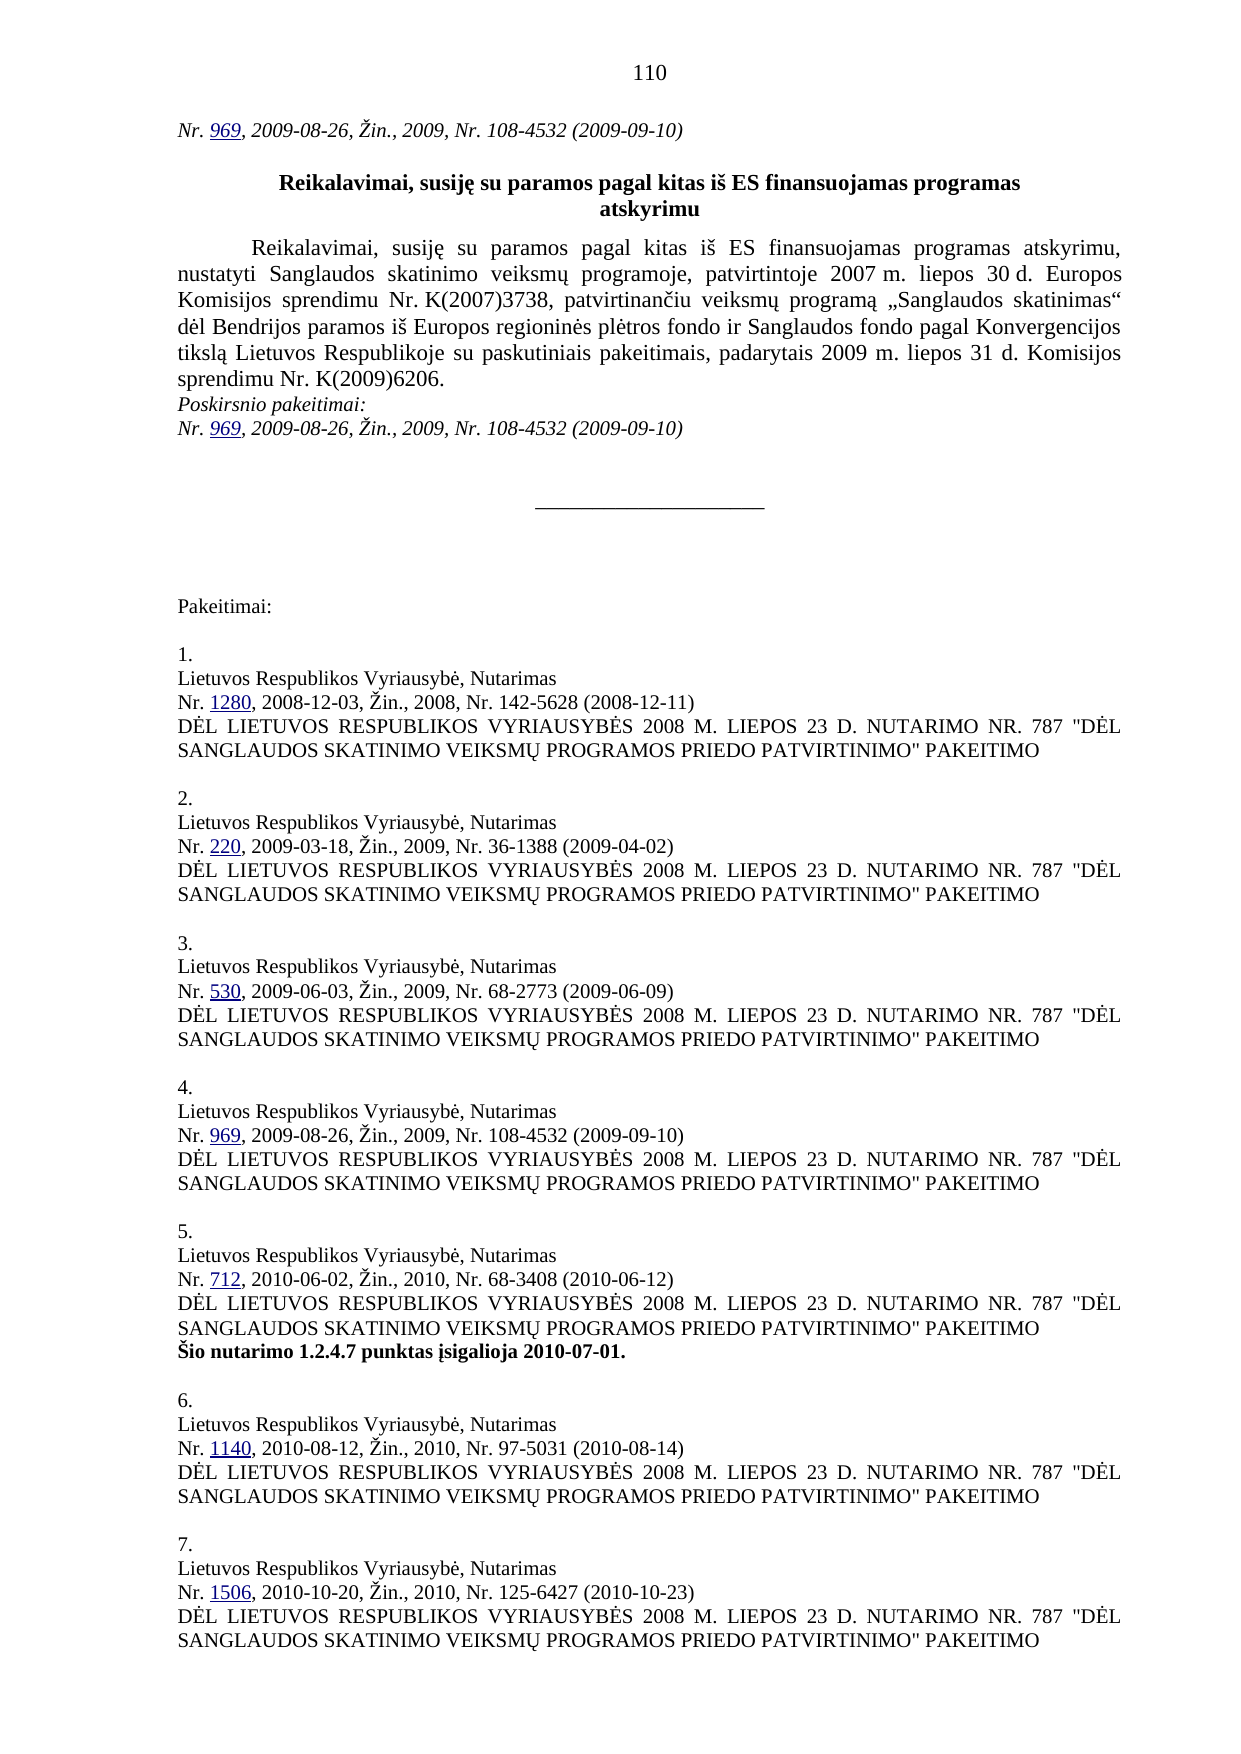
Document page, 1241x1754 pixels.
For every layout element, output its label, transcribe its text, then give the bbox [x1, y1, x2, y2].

text Nr. 530, 2009-06-03, Žin., 2009, Nr. 68-2773 (2009-06-09) [177, 978, 1122, 1003]
text Nr. 1280, 2008-12-03, Žin., 2008, Nr. 142-5628 (2008-12-11) [177, 690, 1122, 714]
text Nr. 969, 2009-08-26, Žin., 2009, Nr. 108-4532 (2009-09-10) [177, 118, 1122, 142]
text DĖL LIETUVOS RESPUBLIKOS VYRIAUSYBĖS 2008 M. LIEPOS 23 D. NUTARIMO NR. 787 "DĖL SANGLAUDOS SKATINIMO VEIKSMŲ PROGRAMOS PRIEDO PATVIRTINIMO" PAKEITIMO [177, 1291, 1122, 1339]
text Šio nutarimo 1.2.4.7 punktas įsigalioja 2010-07-01. [177, 1339, 1122, 1363]
text Nr. 969, 2009-08-26, Žin., 2009, Nr. 108-4532 (2009-09-10) [177, 416, 1122, 440]
text DĖL LIETUVOS RESPUBLIKOS VYRIAUSYBĖS 2008 M. LIEPOS 23 D. NUTARIMO NR. 787 "DĖL SANGLAUDOS SKATINIMO VEIKSMŲ PROGRAMOS PRIEDO PATVIRTINIMO" PAKEITIMO [177, 1147, 1122, 1195]
text Nr. 220, 2009-03-18, Žin., 2009, Nr. 36-1388 (2009-04-02) [177, 834, 1122, 858]
text Lietuvos Respublikos Vyriausybė, Nutarimas [177, 810, 1122, 834]
text 5. [177, 1219, 1122, 1243]
text Lietuvos Respublikos Vyriausybė, Nutarimas [177, 1099, 1122, 1123]
text 3. [177, 930, 1122, 954]
text Pakeitimai: [177, 593, 1122, 618]
text Nr. 1140, 2010-08-12, Žin., 2010, Nr. 97-5031 (2010-08-14) [177, 1436, 1122, 1460]
text DĖL LIETUVOS RESPUBLIKOS VYRIAUSYBĖS 2008 M. LIEPOS 23 D. NUTARIMO NR. 787 "DĖL SANGLAUDOS SKATINIMO VEIKSMŲ PROGRAMOS PRIEDO PATVIRTINIMO" PAKEITIMO [177, 714, 1122, 762]
text 1. [177, 642, 1122, 666]
text 4. [177, 1075, 1122, 1099]
text 6. [177, 1388, 1122, 1412]
text –––––––––––––––––––– [177, 493, 1122, 519]
text DĖL LIETUVOS RESPUBLIKOS VYRIAUSYBĖS 2008 M. LIEPOS 23 D. NUTARIMO NR. 787 "DĖL SANGLAUDOS SKATINIMO VEIKSMŲ PROGRAMOS PRIEDO PATVIRTINIMO" PAKEITIMO [177, 1003, 1122, 1051]
text Nr. 969, 2009-08-26, Žin., 2009, Nr. 108-4532 (2009-09-10) [177, 1123, 1122, 1147]
text DĖL LIETUVOS RESPUBLIKOS VYRIAUSYBĖS 2008 M. LIEPOS 23 D. NUTARIMO NR. 787 "DĖL SANGLAUDOS SKATINIMO VEIKSMŲ PROGRAMOS PRIEDO PATVIRTINIMO" PAKEITIMO [177, 858, 1122, 906]
text Reikalavimai, susiję su paramos pagal kitas iš ES finansuojamas programas atskyrimu, nustatyti Sanglaudos skatinimo veiksmų programoje, patvirtintoje 2007 m. liepos 30 d. Europos Komisijos sprendimu Nr. K(2007)3738, patvirtinančiu veiksmų programą „Sanglaudos skatinimas“ dėl Bendrijos paramos iš Europos regioninės plėtros fondo ir Sanglaudos fondo pagal Konvergencijos tikslą Lietuvos Respublikoje su paskutiniais pakeitimais, padarytais 2009 m. liepos 31 d. Komisijos sprendimu Nr. K(2009)6206. [177, 234, 1122, 392]
text Lietuvos Respublikos Vyriausybė, Nutarimas [177, 1556, 1122, 1580]
text Poskirsnio pakeitimai: [177, 392, 1122, 416]
text Lietuvos Respublikos Vyriausybė, Nutarimas [177, 954, 1122, 978]
text Nr. 712, 2010-06-02, Žin., 2010, Nr. 68-3408 (2010-06-12) [177, 1267, 1122, 1291]
text 7. [177, 1532, 1122, 1556]
text Nr. 1506, 2010-10-20, Žin., 2010, Nr. 125-6427 (2010-10-23) [177, 1580, 1122, 1604]
text 2. [177, 786, 1122, 810]
text DĖL LIETUVOS RESPUBLIKOS VYRIAUSYBĖS 2008 M. LIEPOS 23 D. NUTARIMO NR. 787 "DĖL SANGLAUDOS SKATINIMO VEIKSMŲ PROGRAMOS PRIEDO PATVIRTINIMO" PAKEITIMO [177, 1460, 1122, 1508]
text Lietuvos Respublikos Vyriausybė, Nutarimas [177, 1412, 1122, 1436]
text Lietuvos Respublikos Vyriausybė, Nutarimas [177, 666, 1122, 690]
text Reikalavimai, susiję su paramos pagal kitas iš ES finansuojamas programas atskyrimu [177, 168, 1122, 221]
text DĖL LIETUVOS RESPUBLIKOS VYRIAUSYBĖS 2008 M. LIEPOS 23 D. NUTARIMO NR. 787 "DĖL SANGLAUDOS SKATINIMO VEIKSMŲ PROGRAMOS PRIEDO PATVIRTINIMO" PAKEITIMO [177, 1604, 1122, 1652]
text Lietuvos Respublikos Vyriausybė, Nutarimas [177, 1243, 1122, 1267]
